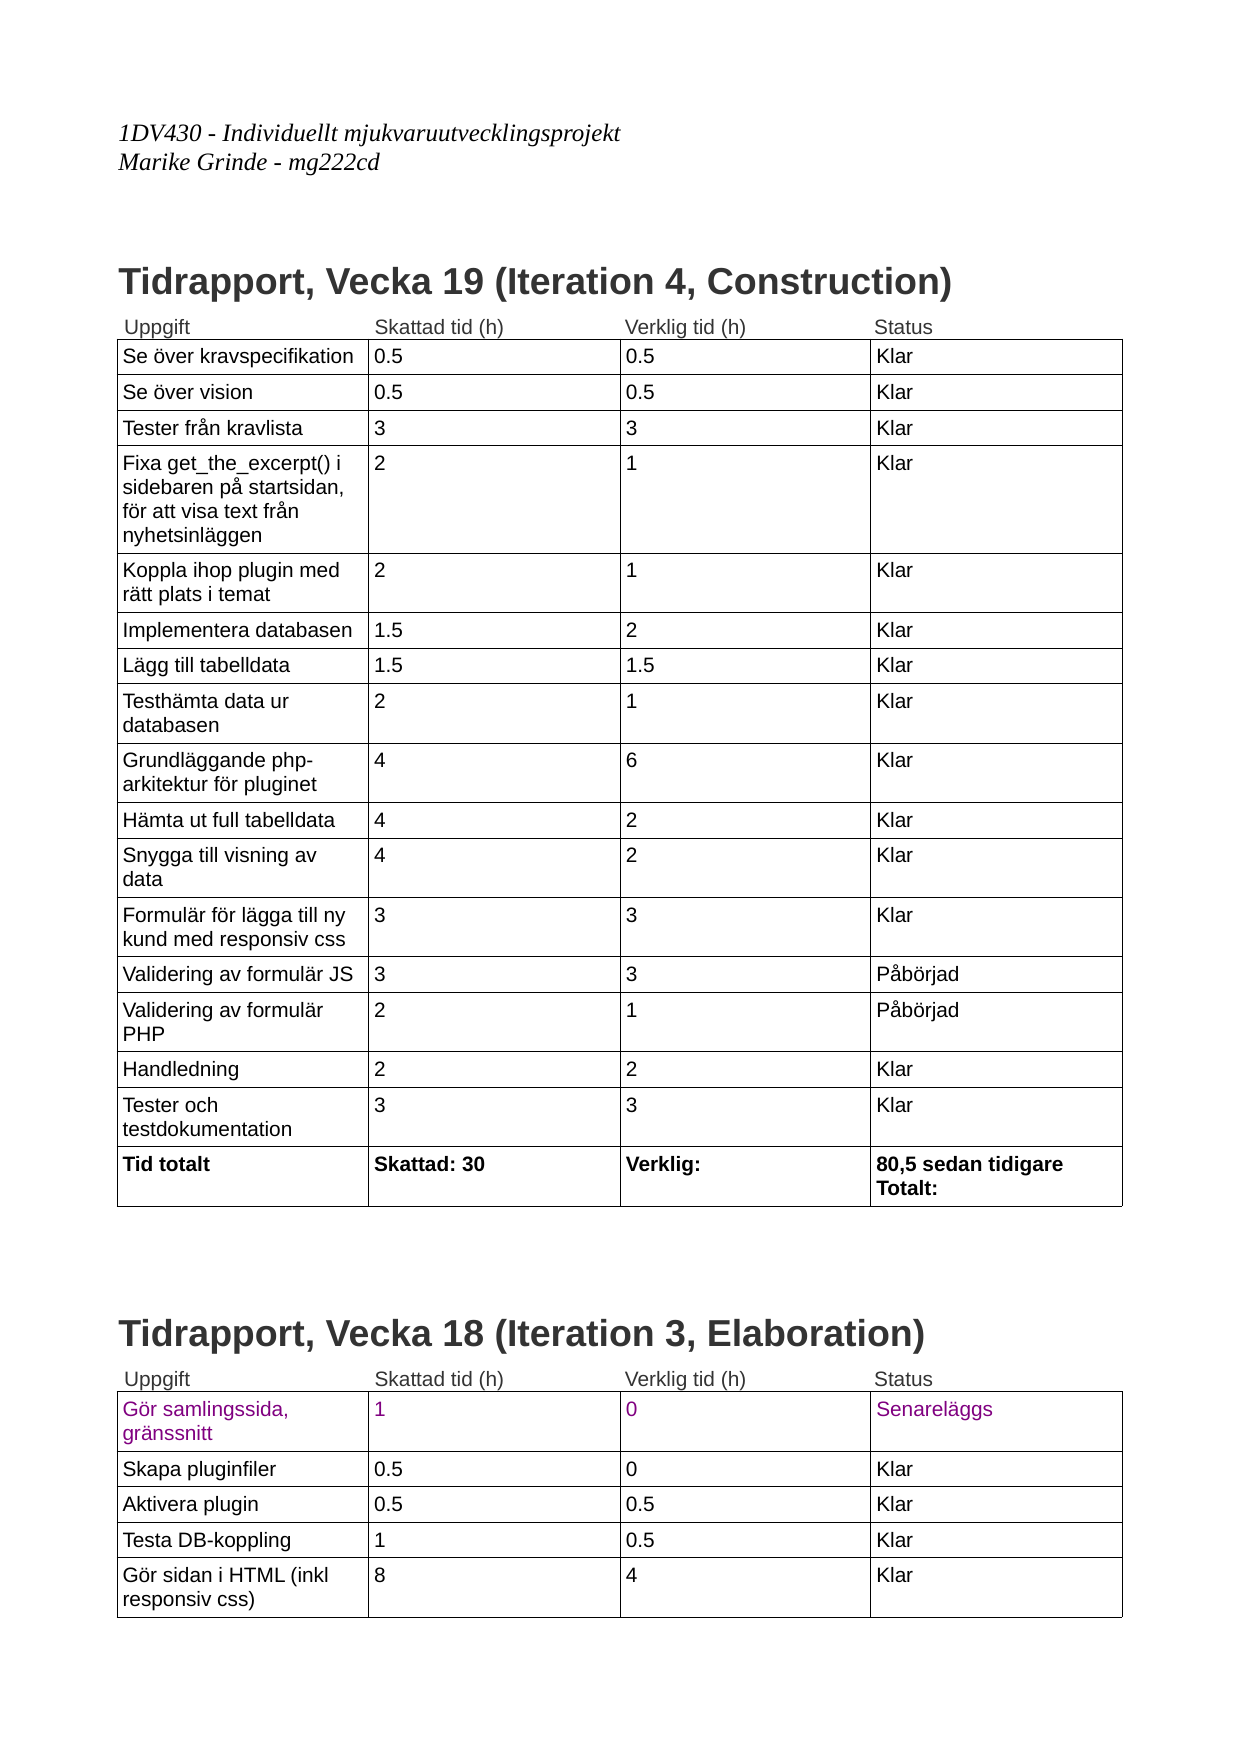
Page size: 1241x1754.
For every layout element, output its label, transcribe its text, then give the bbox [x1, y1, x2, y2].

table_cell Klar [871, 1487, 1122, 1522]
table_cell 0 [621, 1452, 870, 1486]
table_cell 8 [369, 1558, 620, 1617]
table_header Se över kravspecifikation [118, 340, 368, 374]
table_cell 0,5 [369, 1487, 620, 1522]
table_cell 1 [621, 993, 870, 1051]
table_cell 3 [369, 411, 620, 445]
text Uppgift Skattad tid (h) Verklig tid (h) Status [118, 314, 1122, 338]
table_cell 2 [369, 684, 620, 742]
table_cell Testa DB-koppling [118, 1523, 368, 1557]
table_cell Testhämta data ur databasen [118, 684, 368, 742]
table_cell Formulär för lägga till ny kund med responsiv css [118, 898, 368, 956]
table_cell Klar [871, 554, 1122, 612]
table_cell 3 [369, 1088, 620, 1146]
table_cell Implementera databasen [118, 613, 368, 647]
text Uppgift Skattad tid (h) Verklig tid (h) Status [118, 1367, 1122, 1391]
table_cell 4 [621, 1558, 870, 1617]
table_cell Se över vision [118, 375, 368, 409]
table_cell 0,5 [621, 1487, 870, 1522]
table_cell Klar [871, 649, 1122, 683]
table_cell 2 [621, 803, 870, 837]
table_cell 2 [621, 613, 870, 647]
table_cell 1 [369, 1523, 620, 1557]
table_cell 3 [621, 898, 870, 956]
table_cell Klar [871, 446, 1122, 552]
table_cell Lägg till tabelldata [118, 649, 368, 683]
table_cell Tid totalt [118, 1147, 368, 1206]
table_cell 0,5 [621, 375, 870, 409]
table_cell 1 [621, 554, 870, 612]
table_cell Tester och testdokumentation [118, 1088, 368, 1146]
table_header 0,5 [369, 340, 620, 374]
table_cell Klar [871, 613, 1122, 647]
table_cell Aktivera plugin [118, 1487, 368, 1522]
table_cell 1 [621, 446, 870, 552]
table_cell Snygga till visning av data [118, 839, 368, 897]
table_cell Klar [871, 744, 1122, 802]
table_cell Klar [871, 803, 1122, 837]
table_cell 3 [369, 957, 620, 992]
table_cell Koppla ihop plugin med rätt plats i temat [118, 554, 368, 612]
table_cell Påbörjad [871, 957, 1122, 992]
table_cell 2 [369, 1052, 620, 1087]
table_cell 1,5 [621, 649, 870, 683]
table_cell 3 [369, 898, 620, 956]
table_cell 2 [621, 839, 870, 897]
table_cell Klar [871, 411, 1122, 445]
table_cell 3 [621, 1088, 870, 1146]
table_cell Klar [871, 684, 1122, 742]
table_cell 3 [621, 411, 870, 445]
table_cell Handledning [118, 1052, 368, 1087]
table_cell 2 [369, 993, 620, 1051]
table_cell Tester från kravlista [118, 411, 368, 445]
table_cell 80,5 sedan tidigare Totalt: [871, 1147, 1122, 1206]
subtitle Tidrapport, Vecka 19 (Iteration 4, Construction) [118, 259, 1122, 302]
table_cell Klar [871, 898, 1122, 956]
table_cell Klar [871, 839, 1122, 897]
table_cell 6 [621, 744, 870, 802]
table_cell Klar [871, 1452, 1122, 1486]
table_cell Verklig: [621, 1147, 870, 1206]
table_cell Klar [871, 1523, 1122, 1557]
table_header 1 [369, 1392, 620, 1451]
table_cell Klar [871, 1088, 1122, 1146]
table_cell Klar [871, 375, 1122, 409]
table_cell 2 [369, 446, 620, 552]
table_cell 2 [621, 1052, 870, 1087]
table_cell 3 [621, 957, 870, 992]
table_cell 4 [369, 803, 620, 837]
table_cell Klar [871, 1558, 1122, 1617]
table_cell 0,5 [369, 375, 620, 409]
table_cell Skattad: 30 [369, 1147, 620, 1206]
table_cell Påbörjad [871, 993, 1122, 1051]
table_cell Fixa get_the_excerpt() i sidebaren på startsidan, för att visa text från nyhetsinläggen [118, 446, 368, 552]
table_header 0 [621, 1392, 870, 1451]
table_header Klar [871, 340, 1122, 374]
table_cell 1,5 [369, 613, 620, 647]
table_cell Gör sidan i HTML (inkl responsiv css) [118, 1558, 368, 1617]
table_cell 4 [369, 839, 620, 897]
table_cell 2 [369, 554, 620, 612]
table_cell Klar [871, 1052, 1122, 1087]
table_cell 0,5 [621, 1523, 870, 1557]
table_cell 4 [369, 744, 620, 802]
table_cell Skapa pluginfiler [118, 1452, 368, 1486]
table_header Senareläggs [871, 1392, 1122, 1451]
subtitle Tidrapport, Vecka 18 (Iteration 3, Elaboration) [118, 1312, 1122, 1355]
table_cell Hämta ut full tabelldata [118, 803, 368, 837]
table_cell Grundläggande php-arkitektur för pluginet [118, 744, 368, 802]
table_cell 0,5 [369, 1452, 620, 1486]
table_cell Validering av formulär PHP [118, 993, 368, 1051]
table_cell Validering av formulär JS [118, 957, 368, 992]
table_cell 1,5 [369, 649, 620, 683]
table_cell 1 [621, 684, 870, 742]
table_header 0,5 [621, 340, 870, 374]
table_header Gör samlingssida, gränssnitt [118, 1392, 368, 1451]
